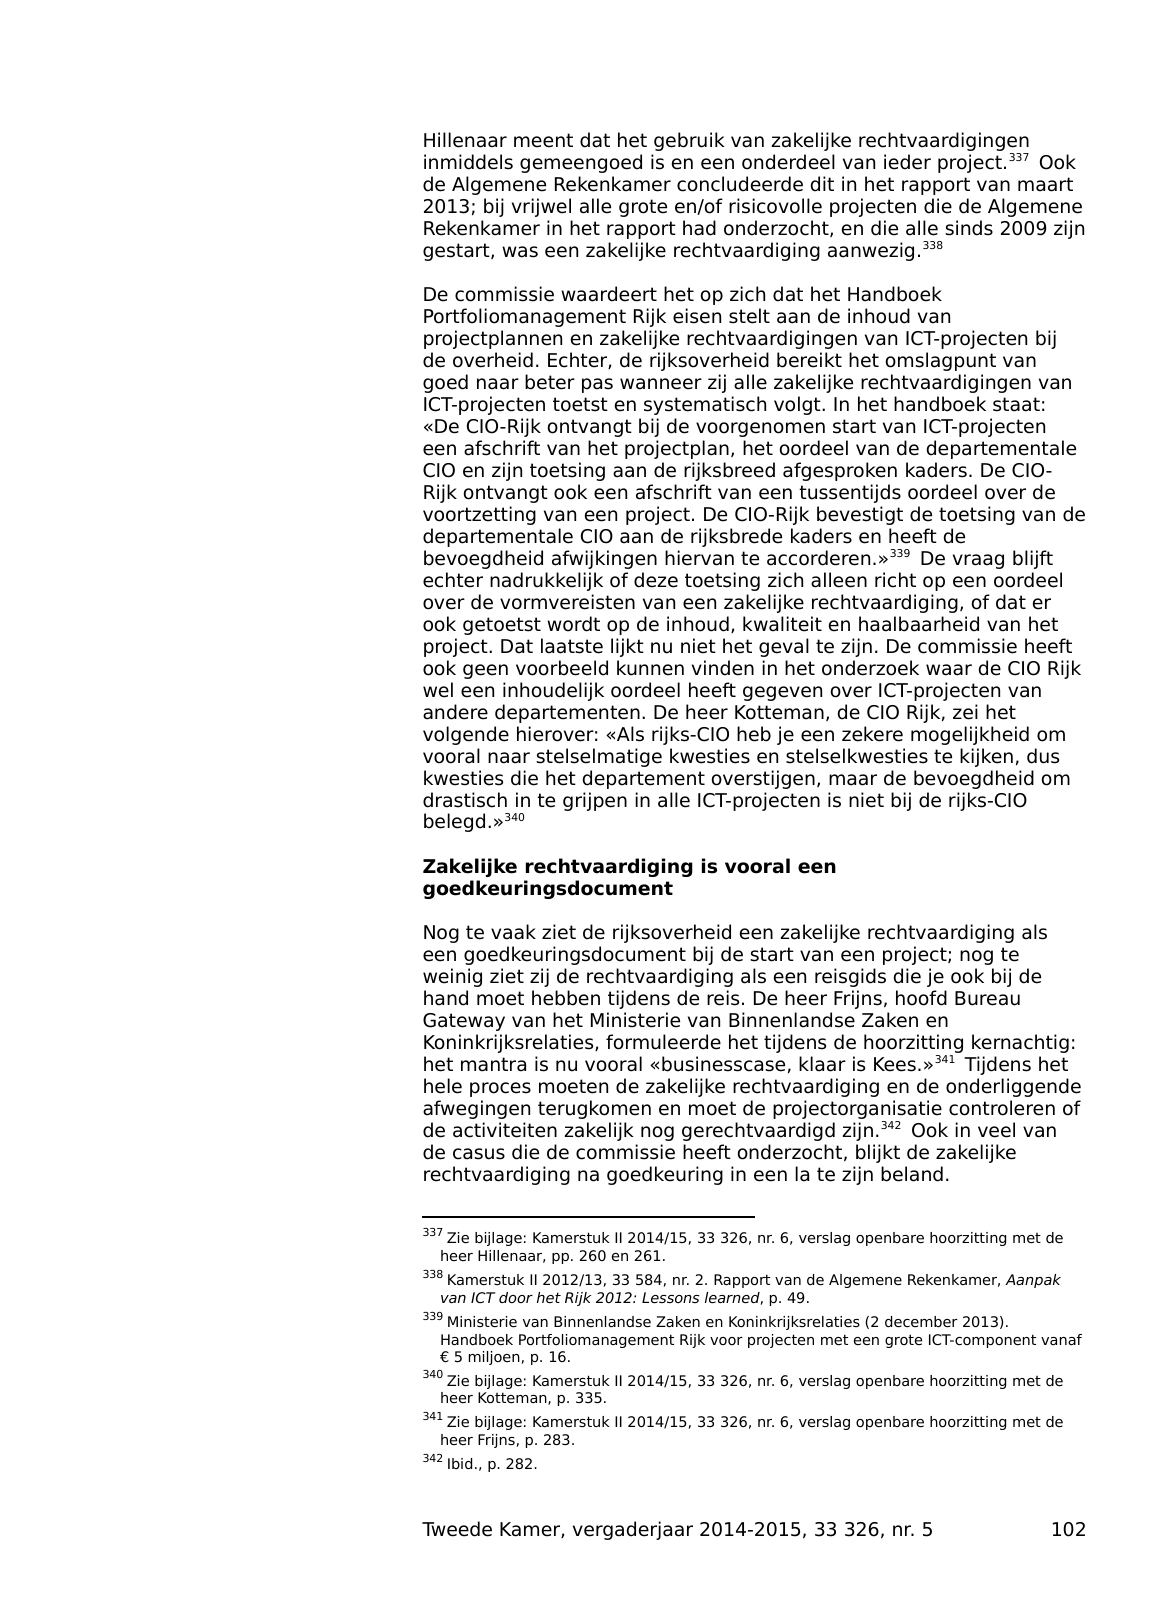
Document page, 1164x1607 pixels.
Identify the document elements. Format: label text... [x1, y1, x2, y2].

text Zie bijlage: Kamerstuk II 2014/15, 33 326, nr. 6, verslag openbare hoorzitting met de heer Kotteman, p. 335. [422, 1368, 1087, 1407]
text Zie bijlage: Kamerstuk II 2014/15, 33 326, nr. 6, verslag openbare hoorzitting met de heer Hillenaar, pp. 260 en 261. [422, 1226, 1087, 1265]
text Ministerie van Binnenlandse Zaken en Koninkrijksrelaties (2 december 2013). Handboek Portfoliomanagement Rijk voor projecten met een grote ICT-component vanaf € 5 miljoen, p. 16. [422, 1310, 1087, 1366]
text Hillenaar meent dat het gebruik van zakelijke rechtvaardigingen inmiddels gemeengoed is en een onderdeel van ieder project. Ook de Algemene Rekenkamer concludeerde dit in het rapport van maart 2013; bij vrijwel alle grote en/of risicovolle projecten die de Algemene Rekenkamer in het rapport had onderzocht, en die alle sinds 2009 zijn gestart, was een zakelijke rechtvaardiging aanwezig. [422, 130, 1087, 262]
text Ibid., p. 282. [422, 1452, 1087, 1474]
text De commissie waardeert het op zich dat het Handboek Portfoliomanagement Rijk eisen stelt aan de inhoud van projectplannen en zakelijke rechtvaardigingen van ICT-projecten bij de overheid. Echter, de rijksoverheid bereikt het omslagpunt van goed naar beter pas wanneer zij alle zakelijke rechtvaardigingen van ICT-projecten toetst en systematisch volgt. In het handboek staat: «De CIO-Rijk ontvangt bij de voorgenomen start van ICT-projecten een afschrift van het projectplan, het oordeel van de departementale CIO en zijn toetsing aan de rijksbreed afgesproken kaders. De CIO-Rijk ontvangt ook een afschrift van een tussentijds oordeel over de voortzetting van een project. De CIO-Rijk bevestigt de toetsing van de departementale CIO aan de rijksbrede kaders en heeft de bevoegdheid afwijkingen hiervan te accorderen.» De vraag blijft echter nadrukkelijk of deze toetsing zich alleen richt op een oordeel over de vormvereisten van een zakelijke rechtvaardiging, of dat er ook getoetst wordt op de inhoud, kwaliteit en haalbaarheid van het project. Dat laatste lijkt nu niet het geval te zijn. De commissie heeft ook geen voorbeeld kunnen vinden in het onderzoek waar de CIO Rijk wel een inhoudelijk oordeel heeft gegeven over ICT-projecten van andere departementen. De heer Kotteman, de CIO Rijk, zei het volgende hierover: «Als rijks-CIO heb je een zekere mogelijkheid om vooral naar stelselmatige kwesties en stelselkwesties te kijken, dus kwesties die het departement overstijgen, maar de bevoegdheid om drastisch in te grijpen in alle ICT-projecten is niet bij de rijks-CIO belegd.» [422, 284, 1087, 833]
text Kamerstuk II 2012/13, 33 584, nr. 2. Rapport van de Algemene Rekenkamer, Aanpak van ICT door het Rijk 2012: Lessons learned, p. 49. [422, 1268, 1087, 1307]
subtitle Zakelijke rechtvaardiging is vooral een goedkeuringsdocument [422, 856, 1087, 899]
text Zie bijlage: Kamerstuk II 2014/15, 33 326, nr. 6, verslag openbare hoorzitting met de heer Frijns, p. 283. [422, 1410, 1087, 1449]
text Nog te vaak ziet de rijksoverheid een zakelijke rechtvaardiging als een goedkeuringsdocument bij de start van een project; nog te weinig ziet zij de rechtvaardiging als een reisgids die je ook bij de hand moet hebben tijdens de reis. De heer Frijns, hoofd Bureau Gateway van het Ministerie van Binnenlandse Zaken en Koninkrijksrelaties, formuleerde het tijdens de hoorzitting kernachtig: het mantra is nu vooral «businesscase, klaar is Kees.» Tijdens het hele proces moeten de zakelijke rechtvaardiging en de onderliggende afwegingen terugkomen en moet de projectorganisatie controleren of de activiteiten zakelijk nog gerechtvaardigd zijn. Ook in veel van de casus die de commissie heeft onderzocht, blijkt de zakelijke rechtvaardiging na goedkeuring in een la te zijn beland. [422, 922, 1087, 1186]
